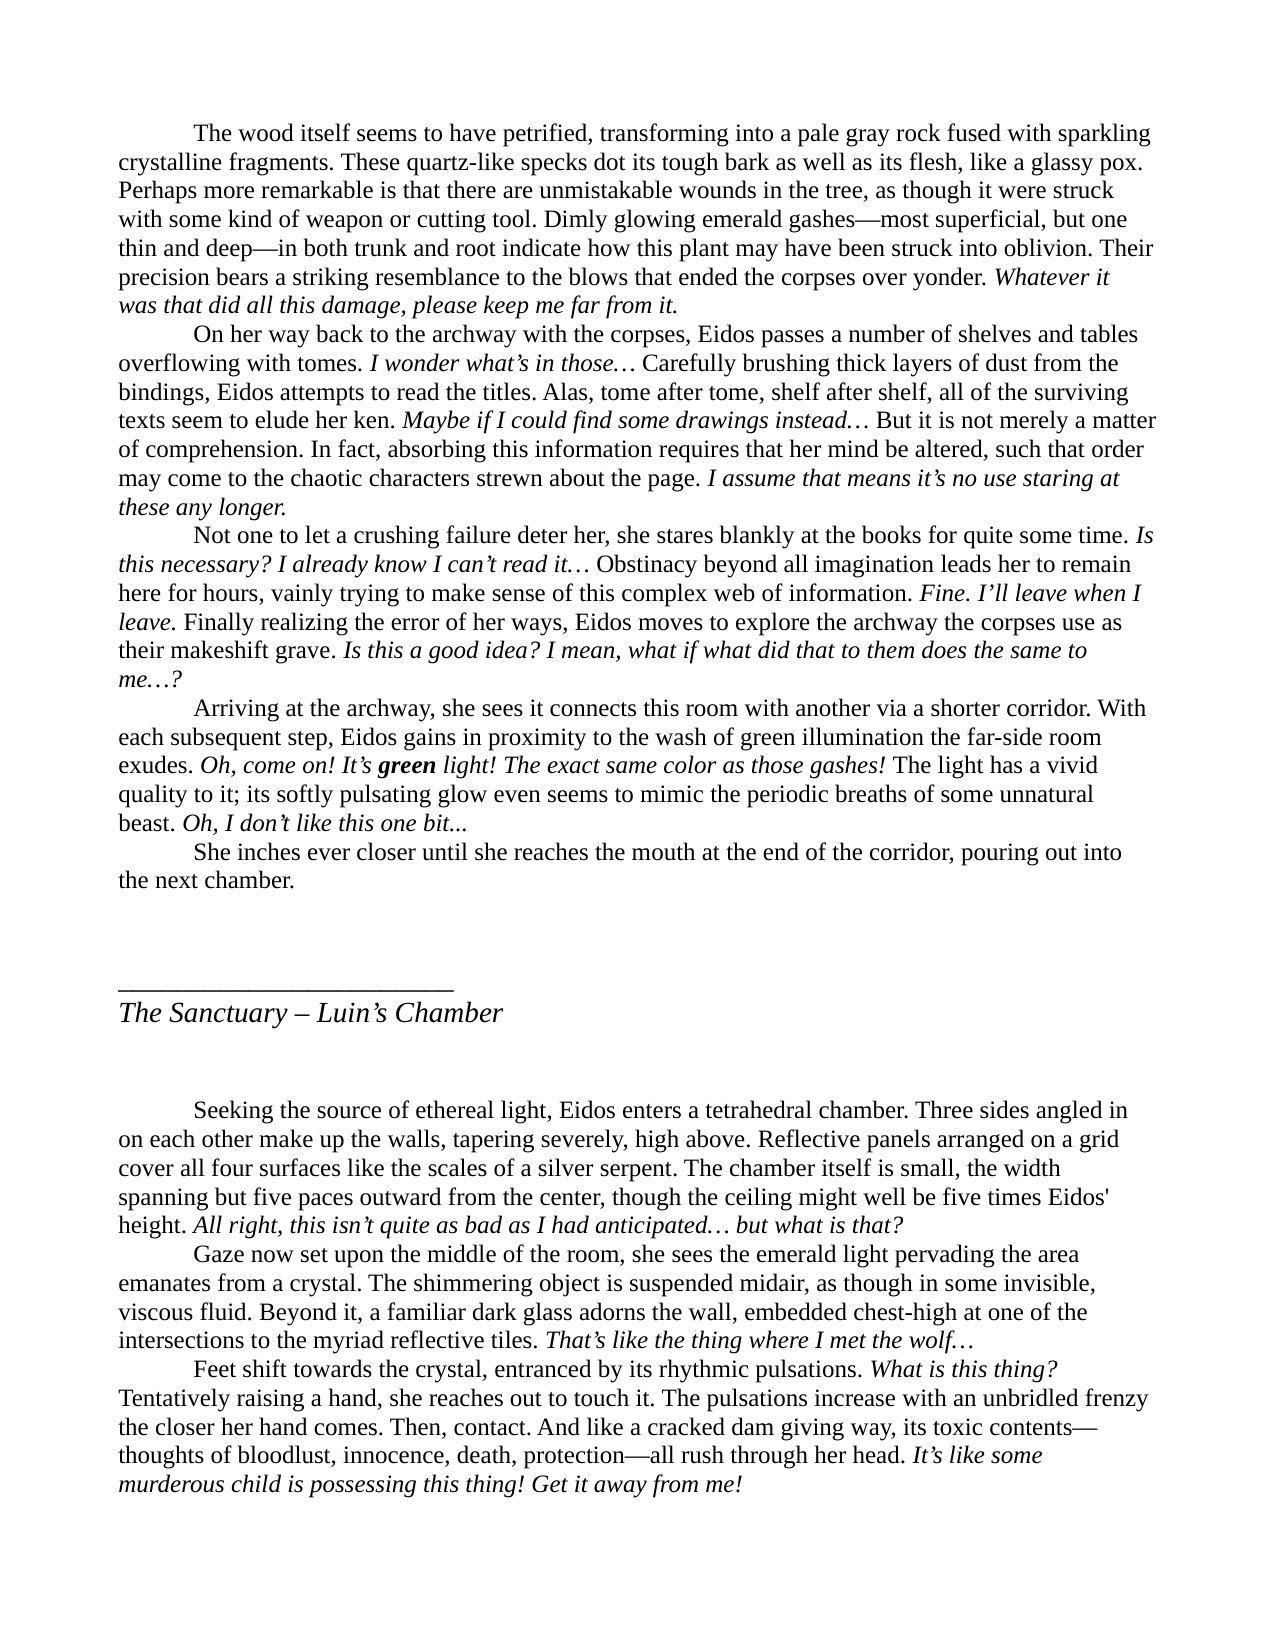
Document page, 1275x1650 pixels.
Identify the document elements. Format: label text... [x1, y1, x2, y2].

text Feet shift towards the crystal, entranced by its rhythmic pulsations. What is this thing? Tentatively raising a hand, she reaches out to touch it. The pulsations increase with an unbridled frenzy the closer her hand comes. Then, contact. And like a cracked dam giving way, its toxic contents—thoughts of bloodlust, innocence, death, protection—all rush through her head. It’s like some murderous child is possessing this thing! Get it away from me! [118, 1354, 1157, 1498]
text Not one to let a crushing failure deter her, she stares blankly at the books for quite some time. Is this necessary? I already know I can’t read it… Obstinacy beyond all imagination leads her to remain here for hours, vainly trying to make sense of this complex web of information. Fine. I’ll leave when I leave. Finally realizing the error of her ways, Eidos moves to explore the archway the corpses use as their makeshift grave. Is this a good idea? I mean, what if what did that to them does the same to me…? [118, 521, 1157, 693]
text _______________________ [118, 961, 1157, 995]
text Seeking the source of ethereal light, Eidos enters a tetrahedral chamber. Three sides angled in on each other make up the walls, tapering severely, high above. Reflective panels arranged on a grid cover all four surfaces like the scales of a silver serpent. The chamber itself is small, the width spanning but five paces outward from the center, though the ceiling might well be five times Eidos' height. All right, this isn’t quite as bad as I had anticipated… but what is that? [118, 1096, 1157, 1239]
text The Sanctuary – Luin’s Chamber [118, 995, 1157, 1028]
text The wood itself seems to have petrified, transforming into a pale gray rock fused with sparkling crystalline fragments. These quartz-like specks dot its tough bark as well as its flesh, like a glassy pox. Perhaps more remarkable is that there are unmistakable wounds in the tree, as though it were struck with some kind of weapon or cutting tool. Dimly glowing emerald gashes—most superficial, but one thin and deep—in both trunk and root indicate how this plant may have been struck into oblivion. Their precision bears a striking resemblance to the blows that ended the corpses over yonder. Whatever it was that did all this damage, please keep me far from it. [118, 118, 1157, 319]
text On her way back to the archway with the corpses, Eidos passes a number of shelves and tables overflowing with tomes. I wonder what’s in those… Carefully brushing thick layers of dust from the bindings, Eidos attempts to read the titles. Alas, tome after tome, shelf after shelf, all of the surviving texts seem to elude her ken. Maybe if I could find some drawings instead… But it is not merely a matter of comprehension. In fact, absorbing this information requires that her mind be altered, such that order may come to the chaotic characters strewn about the page. I assume that means it’s no use staring at these any longer. [118, 319, 1157, 521]
text Arriving at the archway, she sees it connects this room with another via a shorter corridor. With each subsequent step, Eidos gains in proximity to the wash of green illumination the far-side room exudes. Oh, come on! It’s green light! The exact same color as those gashes! The light has a vivid quality to it; its softly pulsating glow even seems to mimic the periodic breaths of some unnatural beast. Oh, I don’t like this one bit... She inches ever closer until she reaches the mouth at the end of the corridor, pouring out into the next chamber. [118, 693, 1157, 894]
text Gaze now set upon the middle of the room, she sees the emerald light pervading the area emanates from a crystal. The shimmering object is suspended midair, as though in some invisible, viscous fluid. Beyond it, a familiar dark glass adorns the wall, embedded chest-high at one of the intersections to the myriad reflective tiles. That’s like the thing where I met the wolf… [118, 1239, 1157, 1354]
